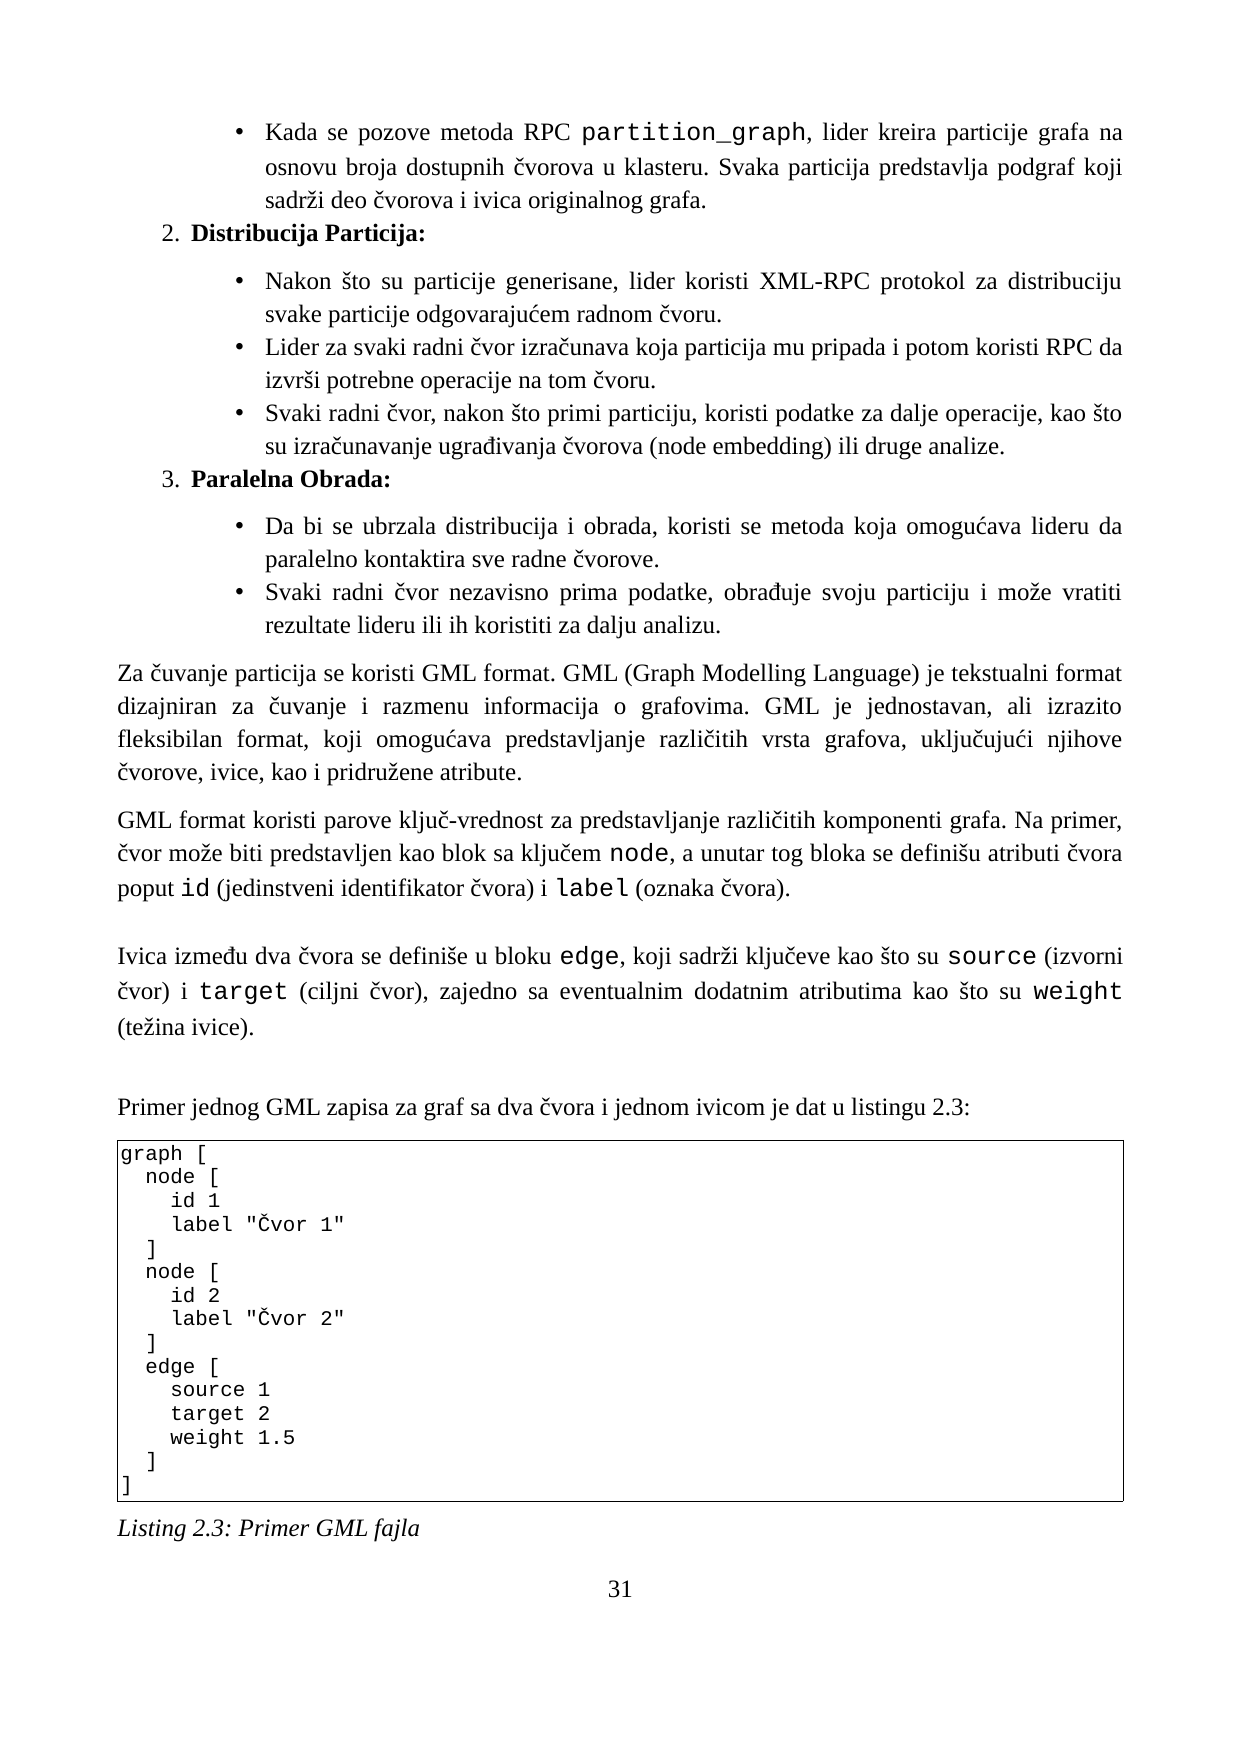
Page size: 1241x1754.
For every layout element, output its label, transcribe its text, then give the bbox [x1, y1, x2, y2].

text source 1 [118, 1376, 1123, 1400]
text weight 1.5 [118, 1423, 1123, 1447]
text GML format koristi parove ključ-vrednost za predstavljanje različitih komponenti grafa. Na primer, čvor može biti predstavljen kao blok sa ključem node, a unutar tog bloka se definišu atributi čvora poput id (jedinstveni identifikator čvora) i label (oznaka čvora). [117, 805, 1123, 904]
list Lider za svaki radni čvor izračunava koja particija mu pripada i potom koristi RPC da izvrši potrebne operacije na tom čvoru. [235, 332, 1123, 393]
list Svaki radni čvor nezavisno prima podatke, obrađuje svoju particiju i može vratiti rezultate lideru ili ih koristiti za dalju analizu. [235, 577, 1123, 639]
text graph [ [118, 1141, 1123, 1163]
text node [ [118, 1163, 1123, 1187]
text ] [118, 1447, 1123, 1471]
text edge [ [118, 1353, 1123, 1376]
list Listing 2.3: Primer GML fajla [117, 1513, 1123, 1542]
text Ivica između dva čvora se definiše u bloku edge, koji sadrži ključeve kao što su source (izvorni čvor) i target (ciljni čvor), zajedno sa eventualnim dodatnim atributima kao što su weight (težina ivice). [117, 941, 1123, 1040]
text id 2 [118, 1282, 1123, 1305]
list Kada se pozove metoda RPC partition_graph, lider kreira particije grafa na osnovu broja dostupnih čvorova u klasteru. Svaka particija predstavlja podgraf koji sadrži deo čvorova i ivica originalnog grafa. [235, 117, 1123, 214]
text label "Čvor 2" [118, 1305, 1123, 1329]
text node [ [118, 1258, 1123, 1282]
list Nakon što su particije generisane, lider koristi XML-RPC protokol za distribuciju svake particije odgovarajućem radnom čvoru. [235, 266, 1123, 327]
list Distribucija Particija: [161, 218, 1123, 247]
list Da bi se ubrzala distribucija i obrada, koristi se metoda koja omogućava lideru da paralelno kontaktira sve radne čvorove. [235, 511, 1123, 573]
list Paralelna Obrada: [161, 464, 1123, 493]
text Primer jednog GML zapisa za graf sa dva čvora i jednom ivicom je dat u listingu 2.3: [117, 1092, 1123, 1121]
text id 1 [118, 1187, 1123, 1211]
text ] [118, 1329, 1123, 1353]
text ] [118, 1234, 1123, 1258]
text label "Čvor 1" [118, 1211, 1123, 1234]
text Za čuvanje particija se koristi GML format. GML (Graph Modelling Language) je tekstualni format dizajniran za čuvanje i razmenu informacija o grafovima. GML je jednostavan, ali izrazito fleksibilan format, koji omogućava predstavljanje različitih vrsta grafova, uključujući njihove čvorove, ivice, kao i pridružene atribute. [117, 658, 1123, 786]
text ] [118, 1471, 1123, 1501]
list Svaki radni čvor, nakon što primi particiju, koristi podatke za dalje operacije, kao što su izračunavanje ugrađivanja čvorova (node embedding) ili druge analize. [235, 398, 1123, 459]
text target 2 [118, 1400, 1123, 1423]
